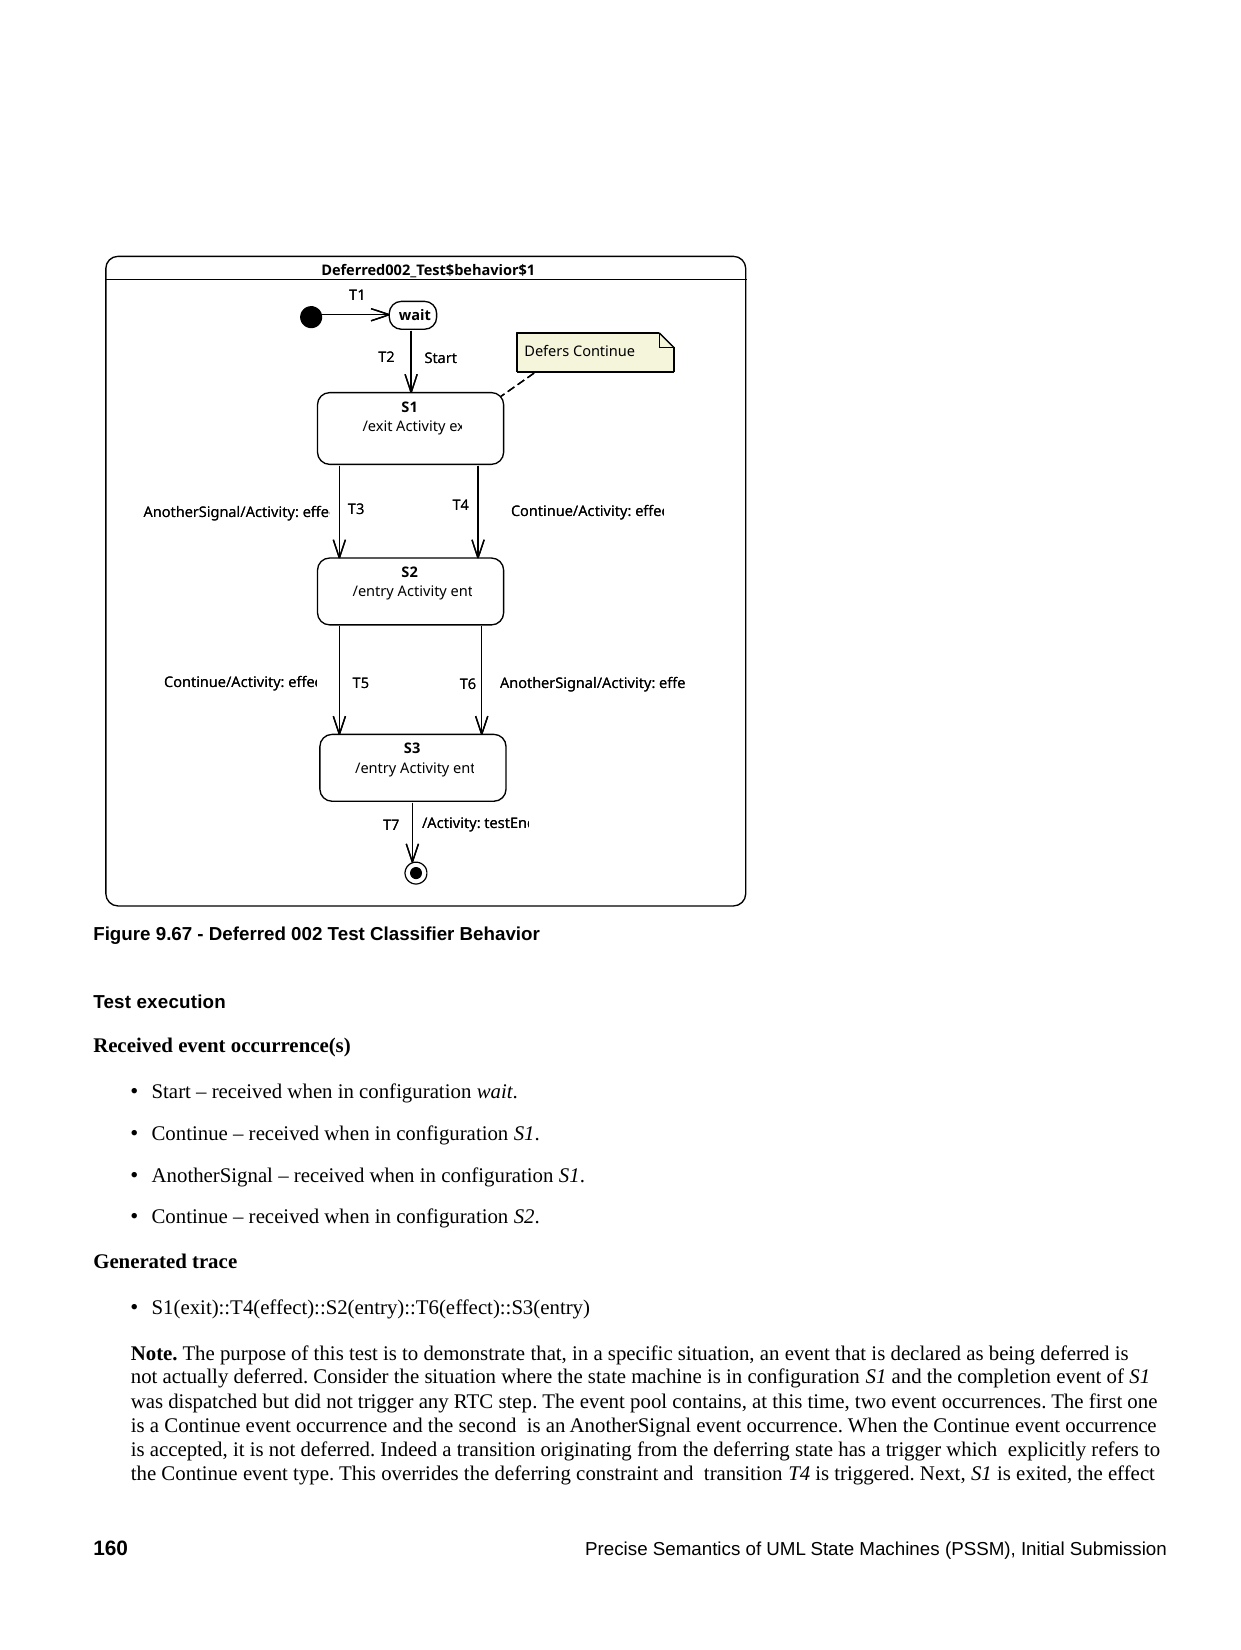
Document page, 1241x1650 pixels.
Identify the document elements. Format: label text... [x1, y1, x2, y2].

text Figure 9.67 - Deferred 002 Test Classifier Behavior [93, 243, 760, 945]
text Received event occurrence(s) [93, 1033, 1164, 1057]
list AnotherSignal – received when in configuration S1. [131, 1162, 1164, 1187]
list Start – received when in configuration wait. [131, 1078, 1164, 1103]
list Continue – received when in configuration S1. [131, 1120, 1164, 1145]
list S1(exit)::T4(effect)::S2(entry)::T6(effect)::S3(entry) [131, 1294, 1164, 1319]
text Note. The purpose of this test is to demonstrate that, in a specific situation, an event that is declared as being deferred is not actually deferred. Consider the situation where the state machine is in configuration S1 and the completion event of S1 was dispatched but did not trigger any RTC step. The event pool contains, at this time, two event occurrences. The first one is a Continue event occurrence and the second is an AnotherSignal event occurrence. When the Continue event occurrence is accepted, it is not deferred. Indeed a transition originating from the deferring state has a trigger which explicitly refers to the Continue event type. This overrides the deferring constraint and transition T4 is triggered. Next, S1 is exited, the effect [131, 1340, 1164, 1485]
list Continue – received when in configuration S2. [131, 1203, 1164, 1228]
text Generated trace [93, 1249, 1164, 1273]
subtitle Test execution [93, 991, 1164, 1012]
